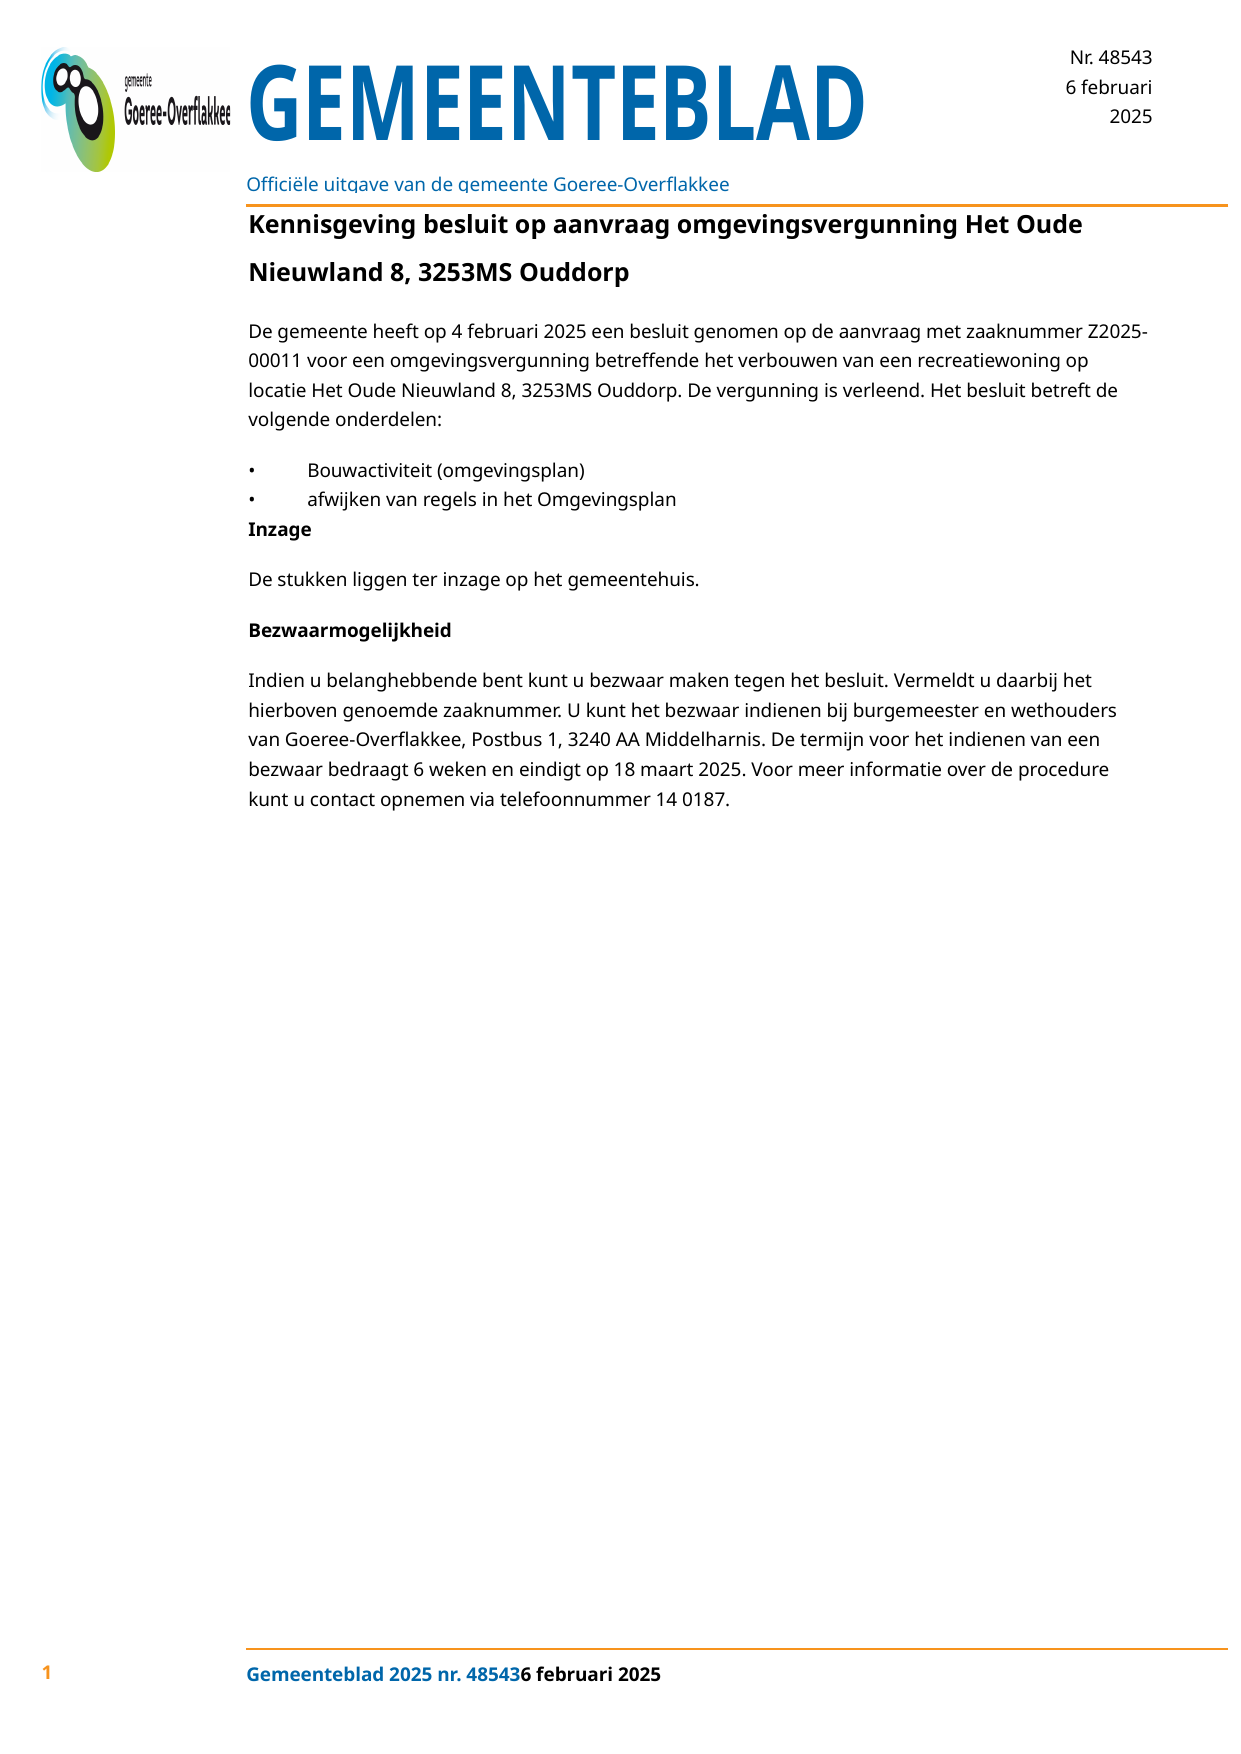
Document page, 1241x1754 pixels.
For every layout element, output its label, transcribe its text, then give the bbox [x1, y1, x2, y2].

text Kennisgeving besluit op aanvraag omgevingsvergunning Het Oude Nieuwland 8, 3253MS Ouddorp [248, 207, 1152, 288]
text Bezwaarmogelijkheid [248, 617, 1152, 643]
picture [41, 47, 231, 172]
text De gemeente heeft op 4 februari 2025 een besluit genomen op de aanvraag met zaaknummer Z2025-00011 voor een omgevingsvergunning betreffende het verbouwen van een recreatiewoning op locatie Het Oude Nieuwland 8, 3253MS Ouddorp. De vergunning is verleend. Het besluit betreft de volgende onderdelen: [248, 318, 1152, 432]
list Bouwactiviteit (omgevingsplan) [248, 457, 1152, 483]
text Indien u belanghebbende bent kunt u bezwaar maken tegen het besluit. Vermeldt u daarbij het hierboven genoemde zaaknummer. U kunt het bezwaar indienen bij burgemeester en wethouders van Goeree-Overflakkee, Postbus 1, 3240 AA Middelharnis. De termijn voor het indienen van een bezwaar bedraagt 6 weken en eindigt op 18 maart 2025. Voor meer informatie over de procedure kunt u contact opnemen via telefoonnummer 14 0187. [248, 667, 1152, 812]
text Inzage [248, 516, 1152, 542]
text De stukken liggen ter inzage op het gemeentehuis. [248, 567, 1152, 592]
list afwijken van regels in het Omgevingsplan [248, 487, 1152, 512]
